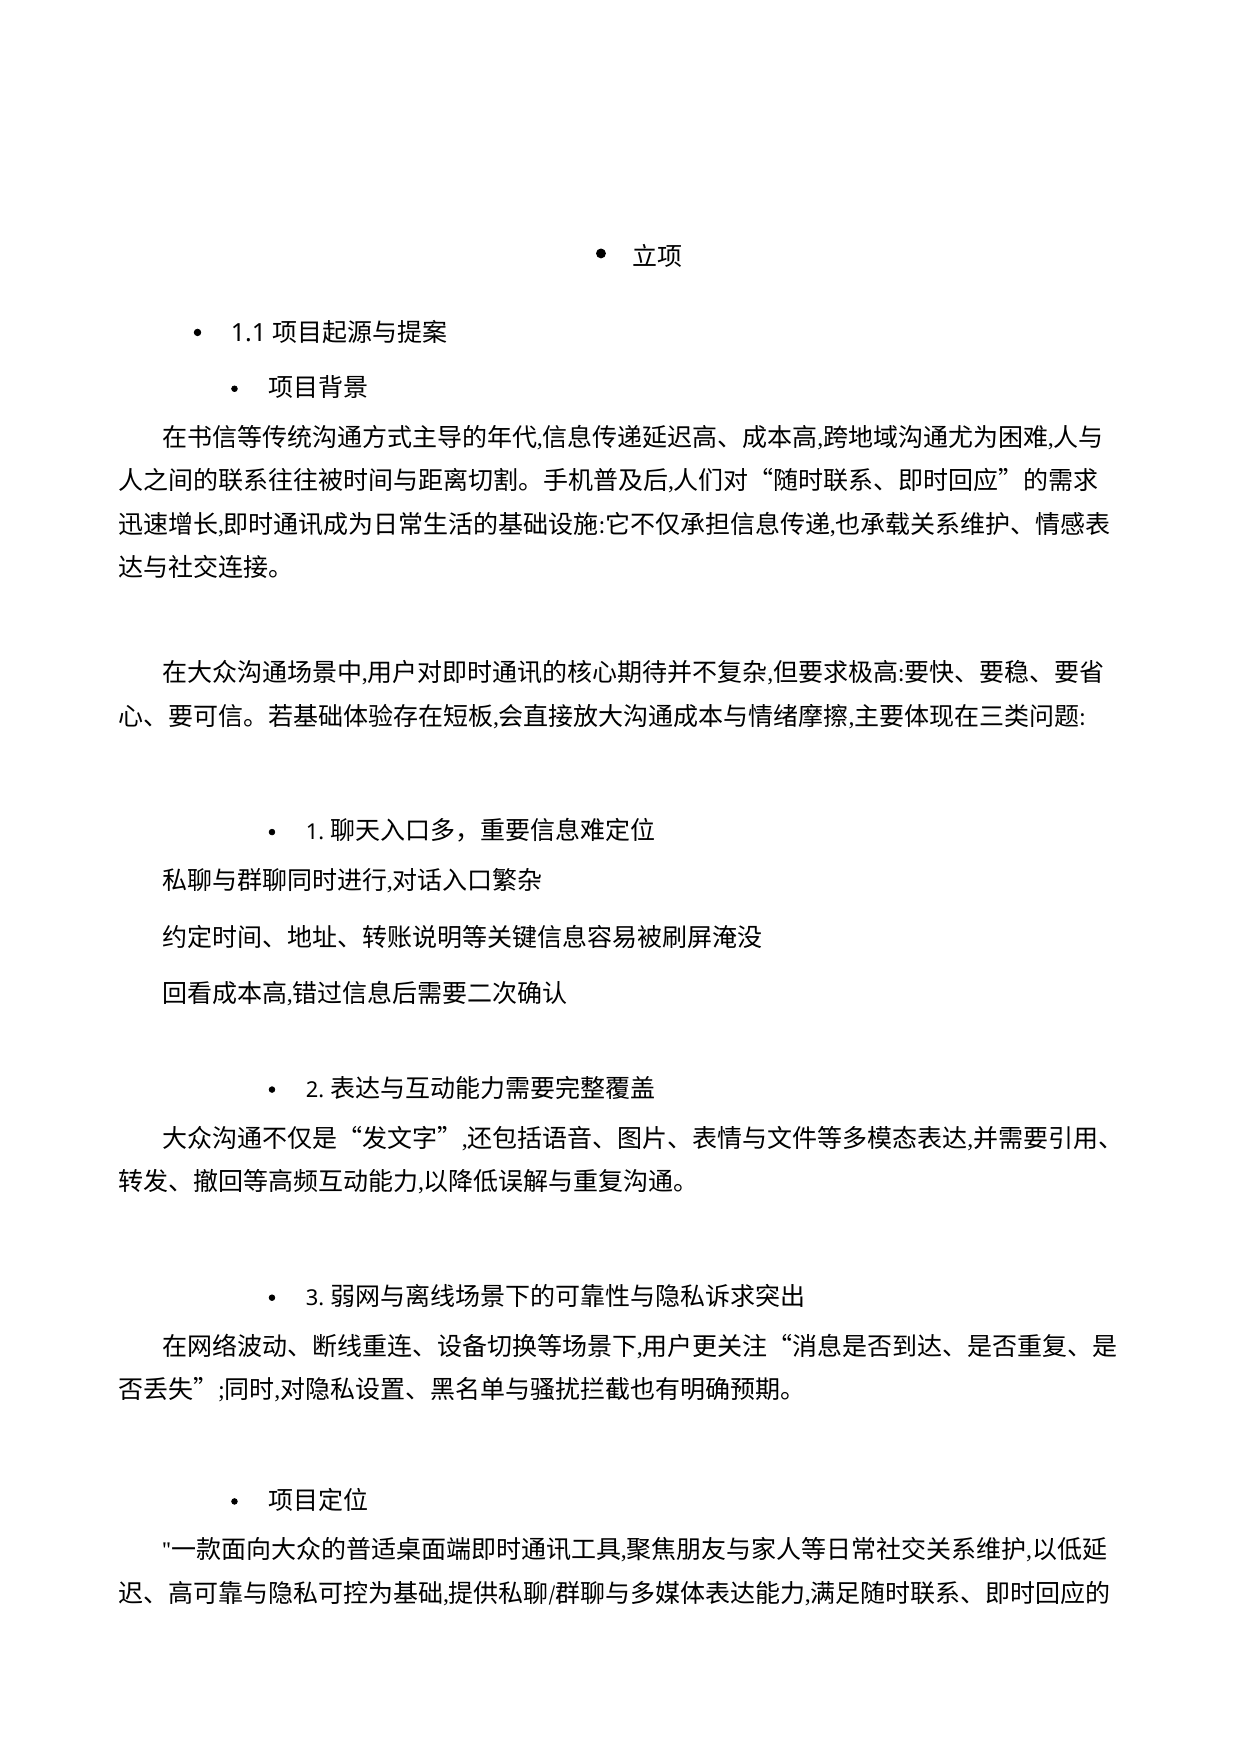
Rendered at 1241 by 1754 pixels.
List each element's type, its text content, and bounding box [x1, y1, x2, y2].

text 在大众沟通场景中,用户对即时通讯的核心期待并不复杂,但要求极高:要快、要稳、要省心、要可信。若基础体验存在短板,会直接放大沟通成本与情绪摩擦,主要体现在三类问题: [118, 653, 1122, 732]
list 项目背景 [231, 367, 1122, 404]
text 私聊与群聊同时进行,对话入口繁杂 [118, 861, 1122, 897]
text 在网络波动、断线重连、设备切换等场景下,用户更关注“消息是否到达、是否重复、是否丢失”;同时,对隐私设置、黑名单与骚扰拦截也有明确预期。 [118, 1326, 1122, 1406]
list 2. 表达与互动能力需要完整覆盖 [268, 1068, 1122, 1104]
text "一款面向大众的普适桌面端即时通讯工具,聚焦朋友与家人等日常社交关系维护,以低延迟、高可靠与隐私可控为基础,提供私聊/群聊与多媒体表达能力,满足随时联系、即时回应的 [118, 1530, 1122, 1610]
text 在书信等传统沟通方式主导的年代,信息传递延迟高、成本高,跨地域沟通尤为困难,人与人之间的联系往往被时间与距离切割。手机普及后,人们对“随时联系、即时回应”的需求迅速增长,即时通讯成为日常生活的基础设施:它不仅承担信息传递,也承载关系维护、情感表达与社交连接。 [118, 417, 1122, 584]
text 约定时间、地址、转账说明等关键信息容易被刷屏淹没 [118, 917, 1122, 953]
list 项目定位 [231, 1480, 1122, 1516]
text 回看成本高,错过信息后需要二次确认 [118, 973, 1122, 1010]
text 大众沟通不仅是“发文字”,还包括语音、图片、表情与文件等多模态表达,并需要引用、转发、撤回等高频互动能力,以降低误解与重复沟通。 [118, 1118, 1122, 1198]
list 1. 聊天入口多，重要信息难定位 [268, 811, 1122, 847]
list 1.1 项目起源与提案 [193, 312, 1122, 348]
subtitle 立项 [156, 236, 1122, 272]
list 3. 弱网与离线场景下的可靠性与隐私诉求突出 [268, 1276, 1122, 1313]
